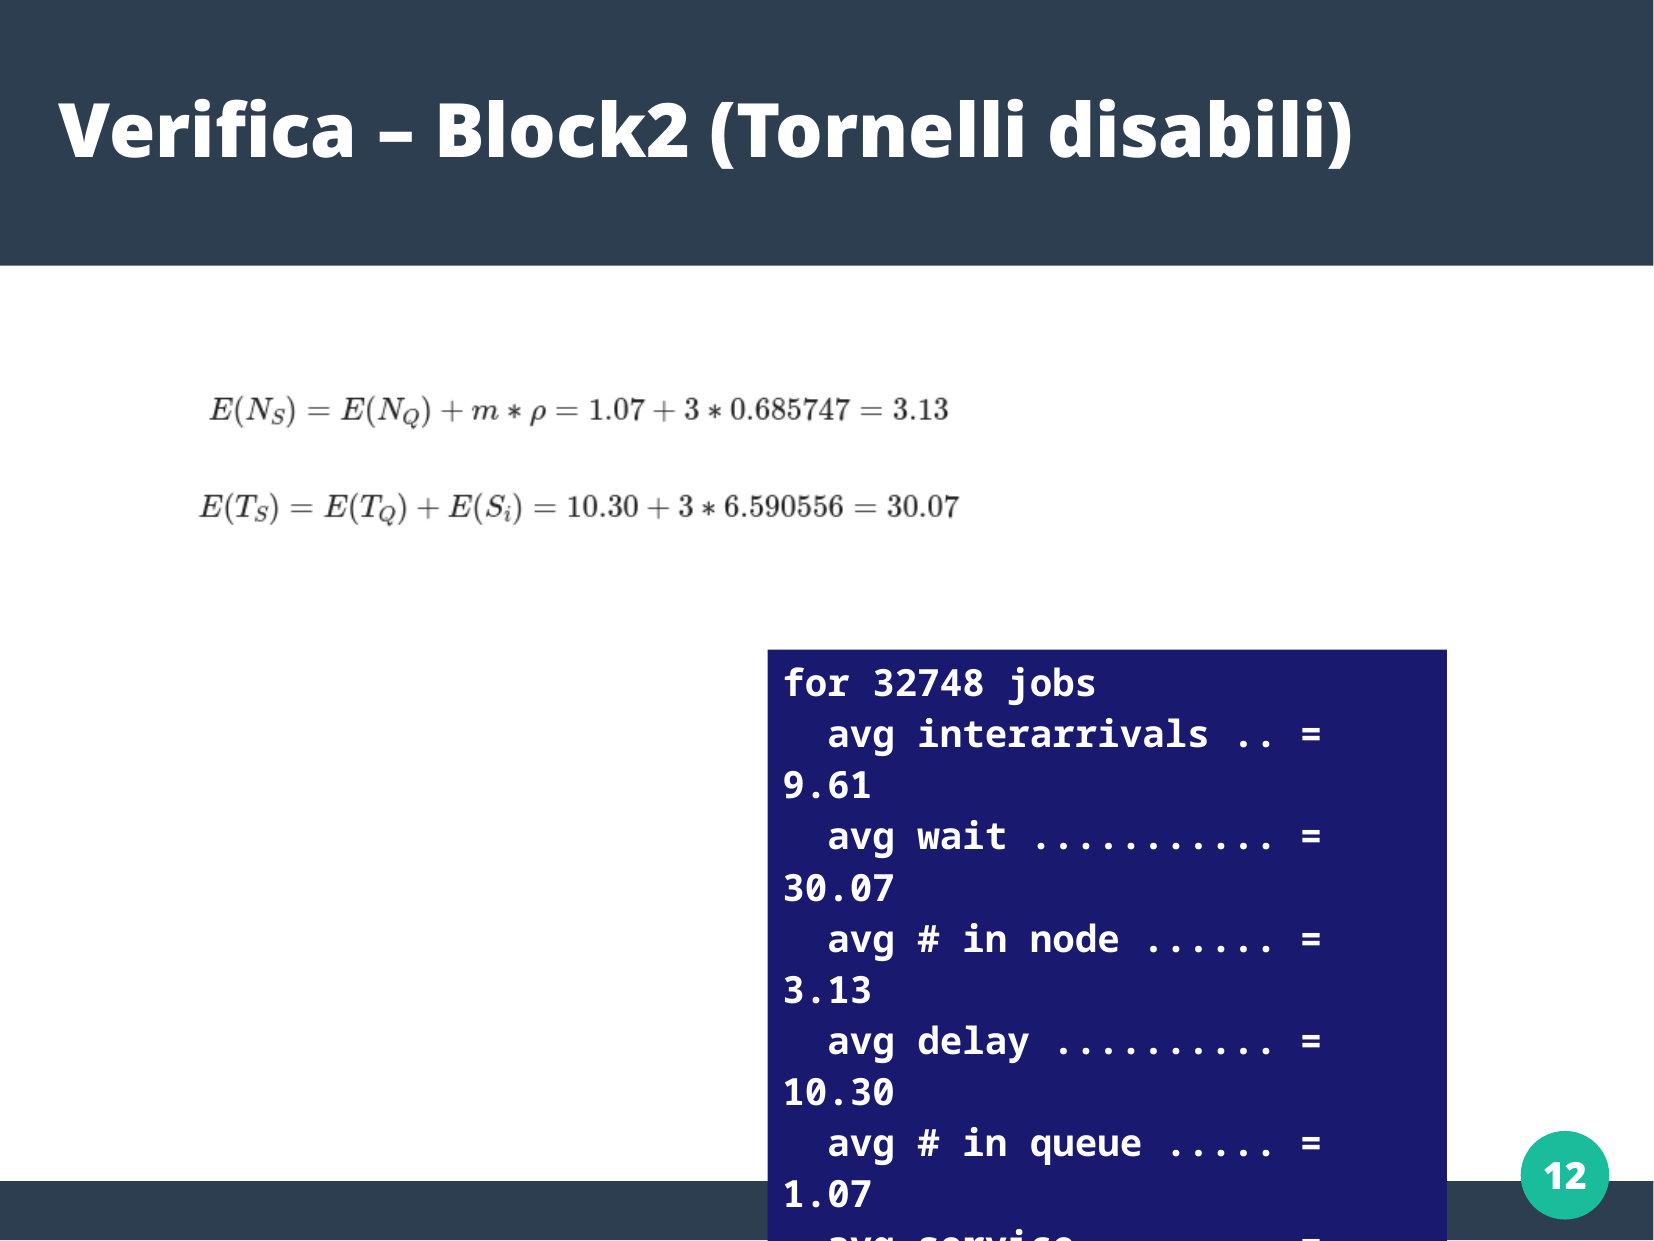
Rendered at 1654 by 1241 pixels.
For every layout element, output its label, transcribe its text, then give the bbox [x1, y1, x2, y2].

text_box for 32748 jobs avg interarrivals .. = 9.61 avg wait ........... = 30.07 avg # in node ...... = 3.13 avg delay .......... = 10.30 avg # in queue ..... = 1.07 avg service ........ = 6.590556 avg utilization .... = 0.685747 [767, 649, 1447, 1004]
title Verifica – Block2 (Tornelli disabili) [59, 49, 1595, 207]
picture [177, 362, 996, 562]
